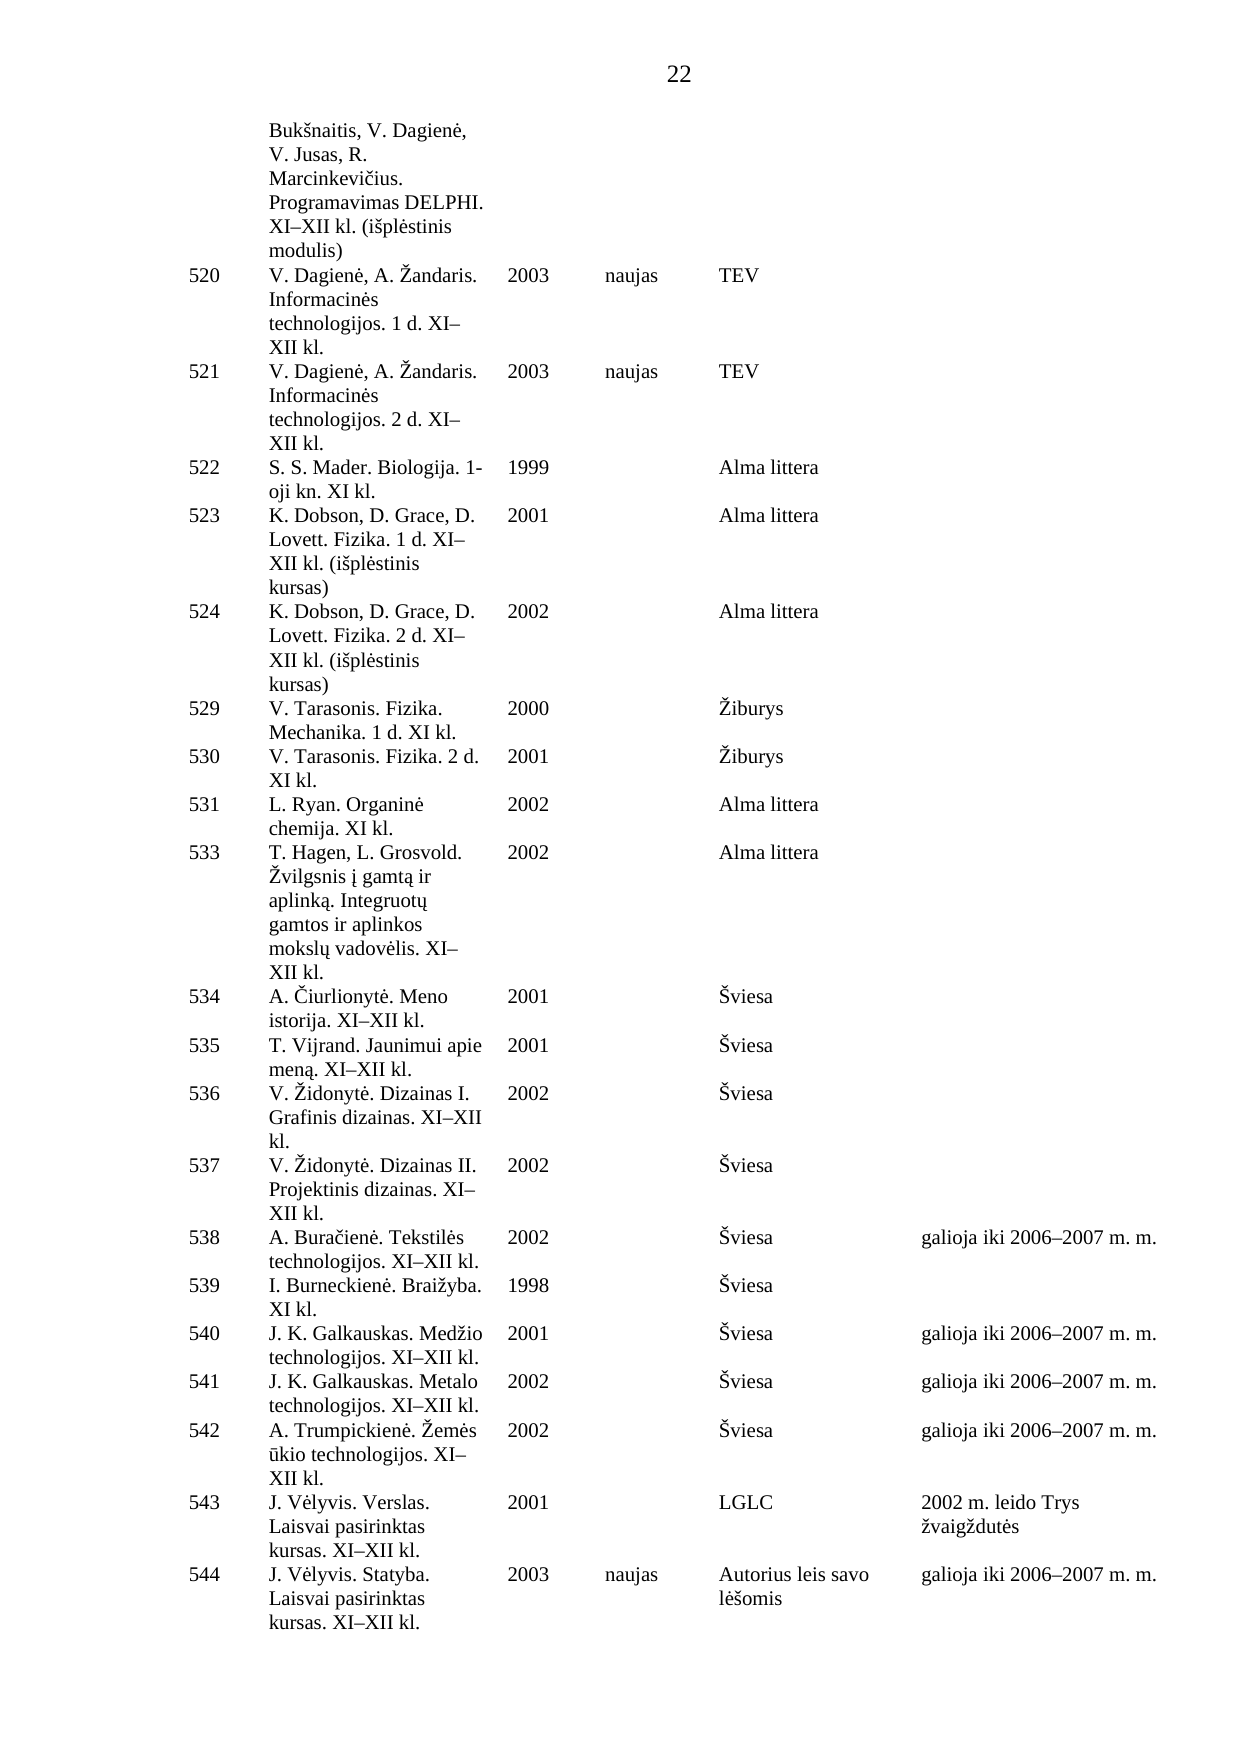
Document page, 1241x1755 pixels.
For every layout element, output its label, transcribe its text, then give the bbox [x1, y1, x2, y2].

table_cell T. Vijrand. Jaunimui apie meną. XI–XII kl. [257, 1033, 496, 1081]
table_cell 2002 [496, 1369, 594, 1417]
table_cell Alma littera [708, 840, 910, 984]
table_cell 2002 [496, 1081, 594, 1153]
table_cell [910, 792, 1181, 840]
table_cell LGLC [708, 1490, 910, 1562]
table_cell Alma littera [708, 503, 910, 599]
table_cell TEV [708, 359, 910, 455]
table_cell 520 [177, 263, 257, 359]
table_cell Šviesa [708, 1321, 910, 1369]
table_cell galioja iki 2006–2007 m. m. [910, 1562, 1181, 1634]
table_cell V. Dagienė, A. Žandaris. Informacinės technologijos. 2 d. XI–XII kl. [257, 359, 496, 455]
table_cell 524 [177, 599, 257, 696]
table_cell [708, 118, 910, 262]
table_cell 543 [177, 1490, 257, 1562]
table_cell 542 [177, 1418, 257, 1490]
table_cell 2002 m. leido Trys žvaigždutės [910, 1490, 1181, 1562]
table_cell [910, 359, 1181, 455]
table_cell 544 [177, 1562, 257, 1634]
table_cell [910, 984, 1181, 1032]
table_cell galioja iki 2006–2007 m. m. [910, 1225, 1181, 1273]
table_cell 2002 [496, 599, 594, 696]
table_cell 2003 [496, 1562, 594, 1634]
table_cell [910, 455, 1181, 503]
table_cell Šviesa [708, 1081, 910, 1153]
table_cell 2002 [496, 840, 594, 984]
table_cell [910, 1081, 1181, 1153]
table_cell 536 [177, 1081, 257, 1153]
table_cell [594, 1153, 707, 1225]
table_cell Žiburys [708, 696, 910, 744]
table_cell Šviesa [708, 1153, 910, 1225]
table_cell 539 [177, 1273, 257, 1321]
table_cell 538 [177, 1225, 257, 1273]
table_cell 2001 [496, 503, 594, 599]
table_cell S. S. Mader. Biologija. 1-oji kn. XI kl. [257, 455, 496, 503]
table_cell V. Židonytė. Dizainas I. Grafinis dizainas. XI–XII kl. [257, 1081, 496, 1153]
table_cell [910, 744, 1181, 792]
table_cell 534 [177, 984, 257, 1032]
table_cell [594, 1081, 707, 1153]
table_cell 2002 [496, 1153, 594, 1225]
table_cell Autorius leis savo lėšomis [708, 1562, 910, 1634]
table_cell 533 [177, 840, 257, 984]
table_cell TEV [708, 263, 910, 359]
table_cell [594, 1418, 707, 1490]
table_cell [910, 503, 1181, 599]
table_cell [594, 1273, 707, 1321]
table_cell [910, 118, 1181, 262]
table_cell 2001 [496, 984, 594, 1032]
table_cell [910, 1273, 1181, 1321]
table_cell [594, 984, 707, 1032]
table_cell [594, 1225, 707, 1273]
table_cell 2001 [496, 744, 594, 792]
table_cell 529 [177, 696, 257, 744]
table_cell K. Dobson, D. Grace, D. Lovett. Fizika. 1 d. XI–XII kl. (išplėstinis kursas) [257, 503, 496, 599]
table_cell [594, 1321, 707, 1369]
table_cell [594, 840, 707, 984]
table_cell galioja iki 2006–2007 m. m. [910, 1418, 1181, 1490]
table_cell 2002 [496, 792, 594, 840]
table_cell [594, 744, 707, 792]
table_cell 535 [177, 1033, 257, 1081]
table_cell Šviesa [708, 1033, 910, 1081]
table_cell naujas [594, 359, 707, 455]
table_cell J. K. Galkauskas. Metalo technologijos. XI–XII kl. [257, 1369, 496, 1417]
table_cell L. Ryan. Organinė chemija. XI kl. [257, 792, 496, 840]
table_cell K. Dobson, D. Grace, D. Lovett. Fizika. 2 d. XI–XII kl. (išplėstinis kursas) [257, 599, 496, 696]
table_cell [910, 1033, 1181, 1081]
table_cell I. Burneckienė. Braižyba. XI kl. [257, 1273, 496, 1321]
table_cell V. Židonytė. Dizainas II. Projektinis dizainas. XI–XII kl. [257, 1153, 496, 1225]
table_cell Alma littera [708, 599, 910, 696]
table_cell Šviesa [708, 1273, 910, 1321]
table_cell [594, 118, 707, 262]
table_cell 541 [177, 1369, 257, 1417]
table_cell [594, 1033, 707, 1081]
table_cell 1998 [496, 1273, 594, 1321]
table_cell [910, 1153, 1181, 1225]
table_cell [594, 696, 707, 744]
table_cell 531 [177, 792, 257, 840]
table_cell naujas [594, 263, 707, 359]
table_cell A. Trumpickienė. Žemės ūkio technologijos. XI–XII kl. [257, 1418, 496, 1490]
table_cell [594, 1369, 707, 1417]
table_cell V. Dagienė, A. Žandaris. Informacinės technologijos. 1 d. XI–XII kl. [257, 263, 496, 359]
table_cell Alma littera [708, 792, 910, 840]
table_cell J. Vėlyvis. Statyba. Laisvai pasirinktas kursas. XI–XII kl. [257, 1562, 496, 1634]
table_cell [594, 599, 707, 696]
table_cell Alma littera [708, 455, 910, 503]
table_cell A. Buračienė. Tekstilės technologijos. XI–XII kl. [257, 1225, 496, 1273]
table_cell [594, 455, 707, 503]
table_cell 530 [177, 744, 257, 792]
table_cell [594, 503, 707, 599]
table_cell [594, 1490, 707, 1562]
table_cell Šviesa [708, 984, 910, 1032]
table_cell Bukšnaitis, V. Dagienė, V. Jusas, R. Marcinkevičius. Programavimas DELPHI. XI–XII kl. (išplėstinis modulis) [257, 118, 496, 262]
table_cell 2002 [496, 1418, 594, 1490]
table_cell [910, 696, 1181, 744]
table_cell Šviesa [708, 1225, 910, 1273]
table_cell 522 [177, 455, 257, 503]
table_cell [910, 263, 1181, 359]
table_cell galioja iki 2006–2007 m. m. [910, 1321, 1181, 1369]
table_cell [177, 118, 257, 262]
table_cell V. Tarasonis. Fizika. Mechanika. 1 d. XI kl. [257, 696, 496, 744]
table_cell [910, 840, 1181, 984]
table_cell naujas [594, 1562, 707, 1634]
table_cell 1999 [496, 455, 594, 503]
table_cell V. Tarasonis. Fizika. 2 d. XI kl. [257, 744, 496, 792]
table_cell 2002 [496, 1225, 594, 1273]
table_cell J. Vėlyvis. Verslas. Laisvai pasirinktas kursas. XI–XII kl. [257, 1490, 496, 1562]
table_cell 523 [177, 503, 257, 599]
table_cell 2001 [496, 1321, 594, 1369]
table_cell J. K. Galkauskas. Medžio technologijos. XI–XII kl. [257, 1321, 496, 1369]
table_cell [496, 118, 594, 262]
table_cell [594, 792, 707, 840]
table_cell 2000 [496, 696, 594, 744]
table_cell 540 [177, 1321, 257, 1369]
table_cell 2001 [496, 1033, 594, 1081]
table_cell 2001 [496, 1490, 594, 1562]
table_cell A. Čiurlionytė. Meno istorija. XI–XII kl. [257, 984, 496, 1032]
table_cell 2003 [496, 263, 594, 359]
table_cell 2003 [496, 359, 594, 455]
table_cell [910, 599, 1181, 696]
table_cell Žiburys [708, 744, 910, 792]
table_cell galioja iki 2006–2007 m. m. [910, 1369, 1181, 1417]
table_cell 537 [177, 1153, 257, 1225]
table_cell T. Hagen, L. Grosvold. Žvilgsnis į gamtą ir aplinką. Integruotų gamtos ir aplinkos mokslų vadovėlis. XI–XII kl. [257, 840, 496, 984]
table_cell Šviesa [708, 1418, 910, 1490]
table_cell Šviesa [708, 1369, 910, 1417]
table_cell 521 [177, 359, 257, 455]
